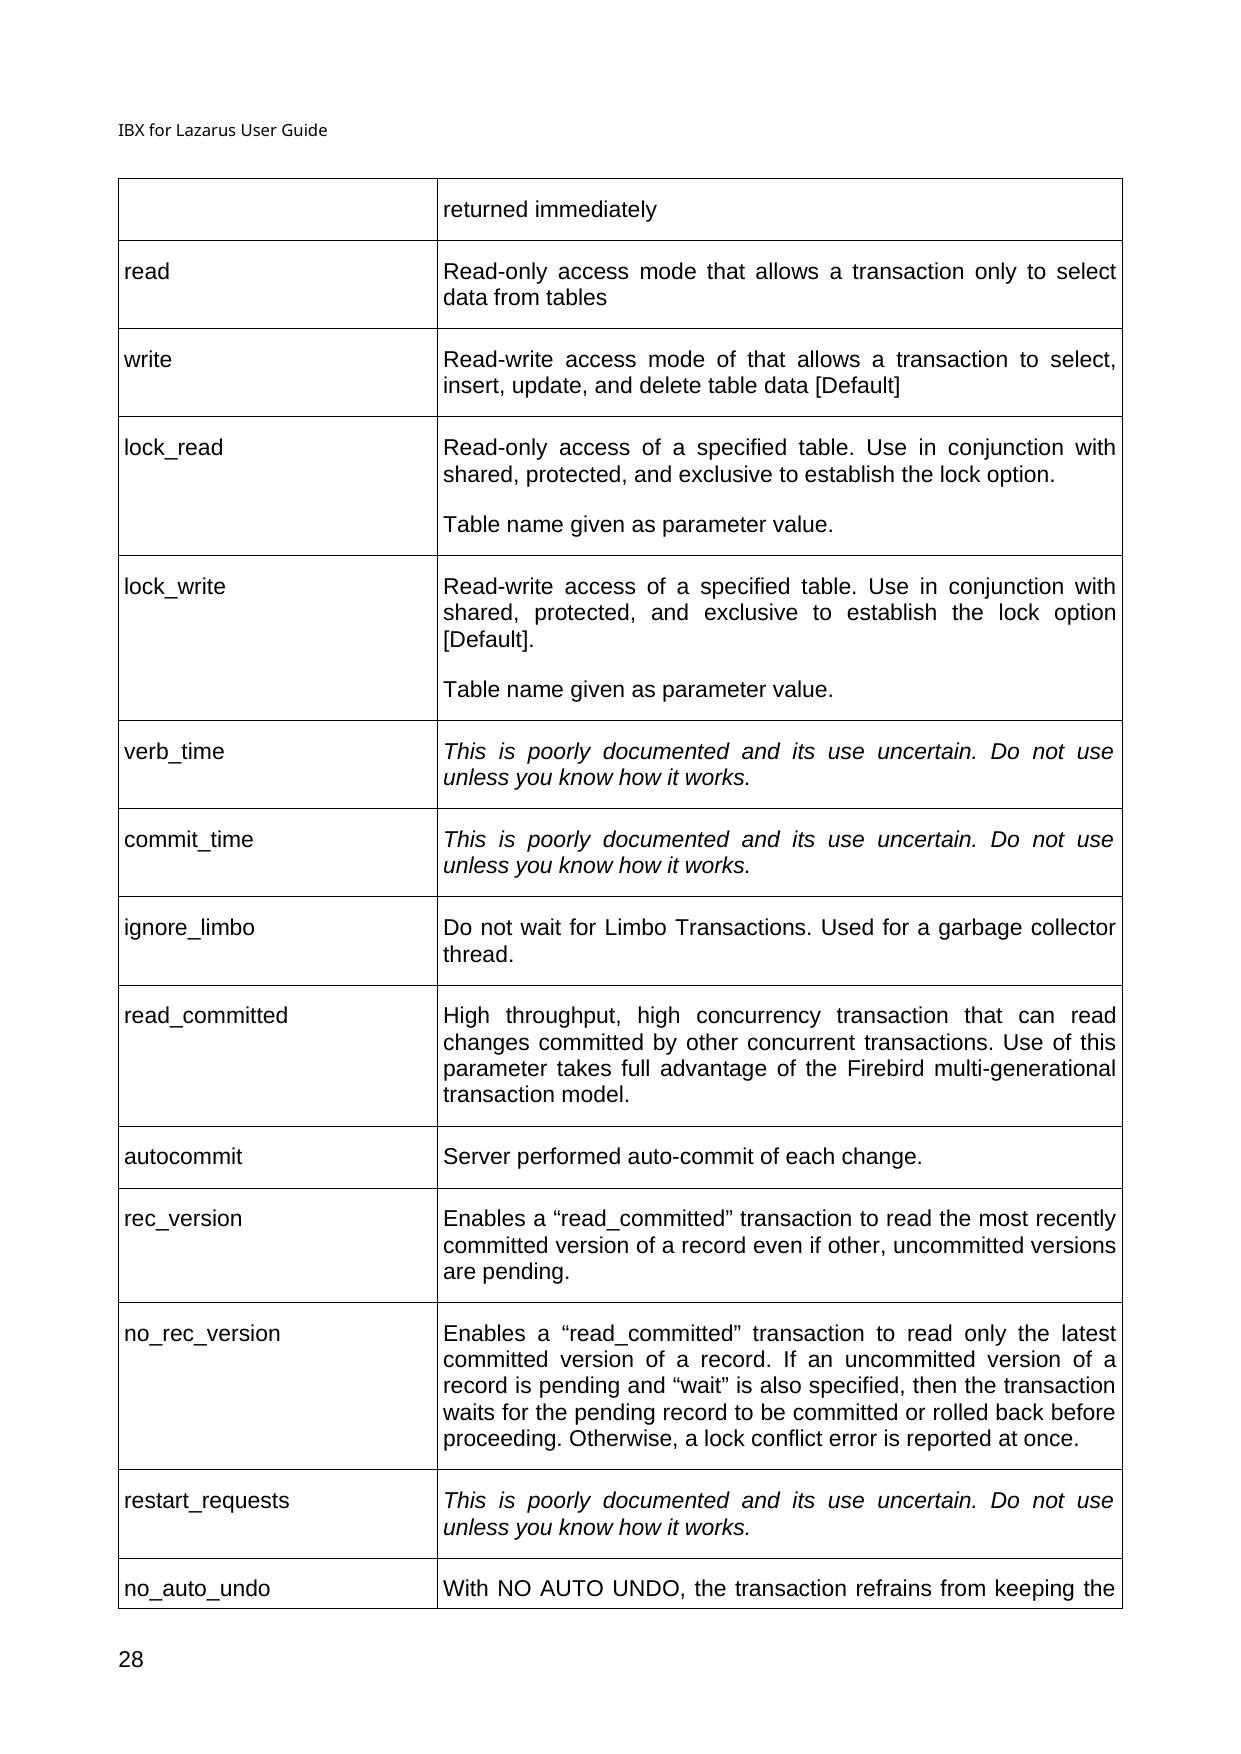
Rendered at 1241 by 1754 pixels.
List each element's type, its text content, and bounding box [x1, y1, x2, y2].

table_cell read [119, 241, 437, 328]
table_cell Enables a “read_committed” transaction to read the most recently committed version of a record even if other, uncommitted versions are pending. [438, 1189, 1122, 1302]
table_cell This is poorly documented and its use uncertain. Do not use unless you know how it works. [438, 721, 1122, 808]
table_cell Enables a “read_committed” transaction to read only the latest committed version of a record. If an uncommitted version of a record is pending and “wait” is also specified, then the transaction waits for the pending record to be committed or rolled back before proceeding. Otherwise, a lock conflict error is reported at once. [438, 1303, 1122, 1469]
table_cell verb_time [119, 721, 437, 808]
table_cell High throughput, high concurrency transaction that can read changes committed by other concurrent transactions. Use of this parameter takes full advantage of the Firebird multi-generational transaction model. [438, 986, 1122, 1126]
table_cell no_auto_undo [119, 1559, 437, 1607]
table_cell Read-only access of a specified table. Use in conjunction with shared, protected, and exclusive to establish the lock option. Table name given as parameter value. [438, 417, 1122, 555]
table_cell ignore_limbo [119, 897, 437, 984]
table_cell commit_time [119, 809, 437, 896]
table_cell returned immediately [438, 179, 1122, 240]
table_cell write [119, 329, 437, 416]
table_cell This is poorly documented and its use uncertain. Do not use unless you know how it works. [438, 1470, 1122, 1557]
table_cell no_rec_version [119, 1303, 437, 1469]
table_cell Server performed auto-commit of each change. [438, 1127, 1122, 1187]
table_cell Read-write access of a specified table. Use in conjunction with shared, protected, and exclusive to establish the lock option [Default]. Table name given as parameter value. [438, 556, 1122, 720]
table_cell lock_write [119, 556, 437, 720]
table_cell Do not wait for Limbo Transactions. Used for a garbage collector thread. [438, 897, 1122, 984]
table_cell autocommit [119, 1127, 437, 1187]
table_cell This is poorly documented and its use uncertain. Do not use unless you know how it works. [438, 809, 1122, 896]
table_cell With NO AUTO UNDO, the transaction refrains from keeping the [438, 1559, 1122, 1607]
table_cell Read-only access mode that allows a transaction only to select data from tables [438, 241, 1122, 328]
table_cell read_committed [119, 986, 437, 1126]
table_cell Read-write access mode of that allows a transaction to select, insert, update, and delete table data [Default] [438, 329, 1122, 416]
table_cell restart_requests [119, 1470, 437, 1557]
table_cell rec_version [119, 1189, 437, 1302]
table_cell [119, 179, 437, 240]
table_cell lock_read [119, 417, 437, 555]
